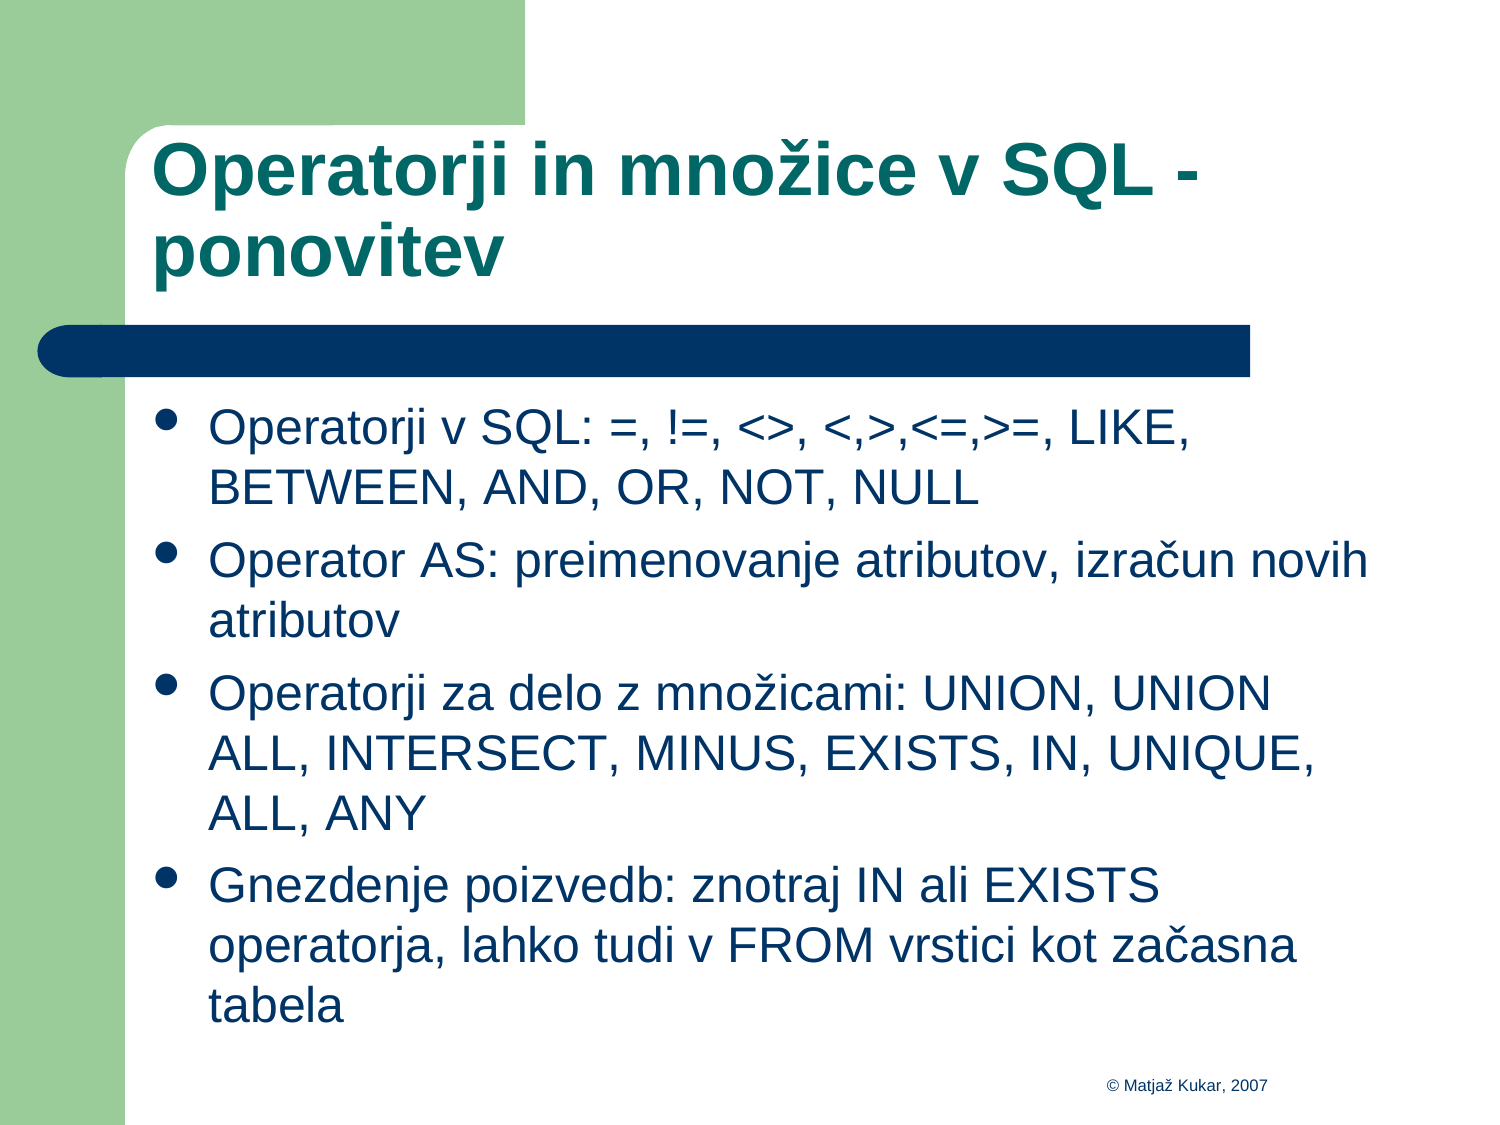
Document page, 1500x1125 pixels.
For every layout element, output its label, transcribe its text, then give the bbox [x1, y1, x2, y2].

list Operatorji v SQL: =, !=, <>, <,>,<=,>=, LIKE, BETWEEN, AND, OR, NOT, NULL Operator AS: preimenovanje atributov, izračun novih atributov Operatorji za delo z množicami: UNION, UNION ALL, INTERSECT, MINUS, EXISTS, IN, UNIQUE, ALL, ANY Gnezdenje poizvedb: znotraj IN ali EXISTS operatorja, lahko tudi v FROM vrstici kot začasna tabela [137, 387, 1400, 1040]
title Operatorji in množice v SQL - ponovitev [136, 123, 1414, 301]
text_box © Matjaž Kukar, 2007 [949, 1025, 1426, 1103]
